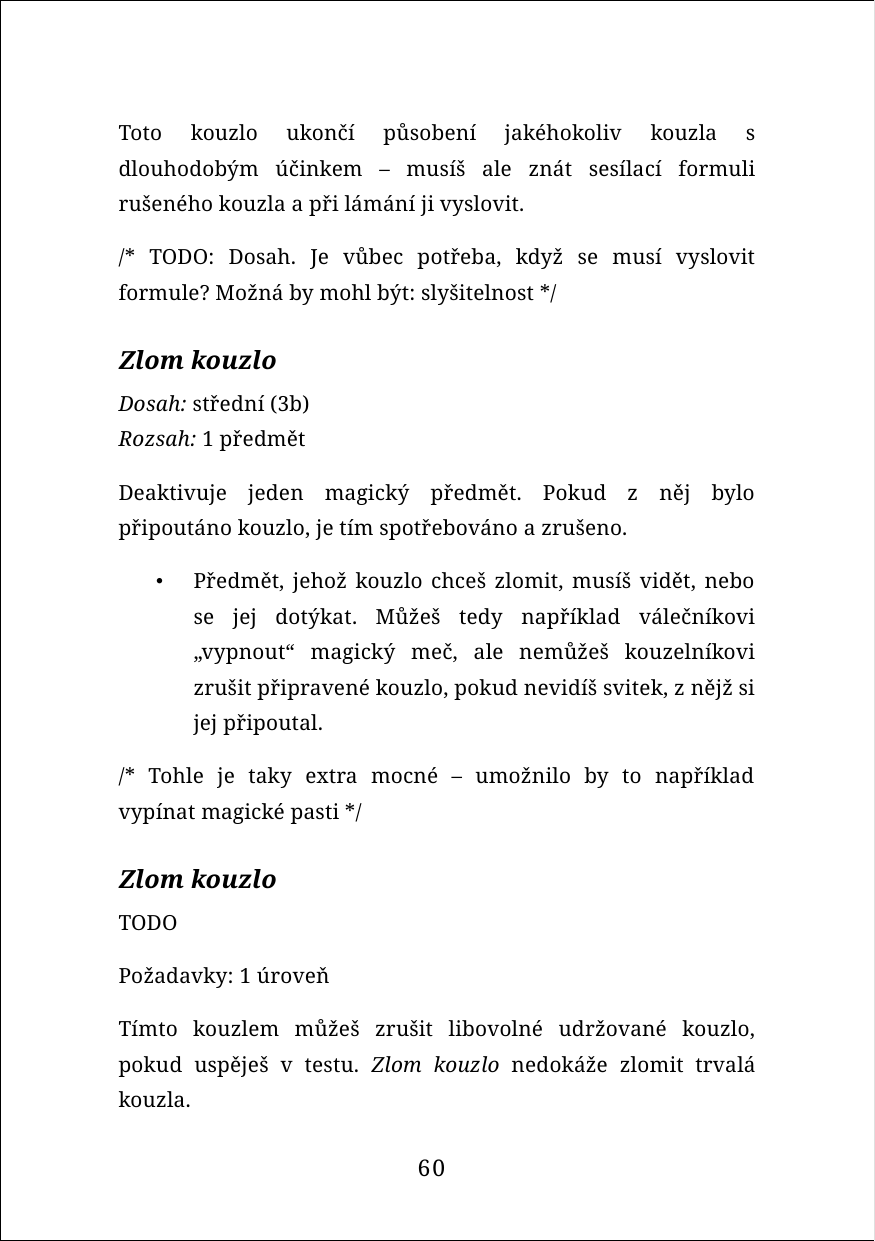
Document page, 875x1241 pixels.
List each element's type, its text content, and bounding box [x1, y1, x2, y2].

text Požadavky: 1 úroveň [118, 961, 756, 990]
text Toto kouzlo ukončí působení jakéhokoliv kouzla s dlouhodobým účinkem – musíš ale znát sesílací formuli rušeného kouzla a při lámání ji vyslovit. [118, 118, 756, 218]
list Předmět, jehož kouzlo chceš zlomit, musíš vidět, nebo se jej dotýkat. Můžeš tedy například válečníkovi „vypnout“ magický meč, ale nemůžeš kouzelníkovi zrušit připravené kouzlo, pokud nevidíš svitek, z nějž si jej připoutal. [156, 566, 756, 737]
text /* Tohle je taky extra mocné – umožnilo by to například vypínat magické pasti */ [118, 762, 756, 826]
subtitle Zlom kouzlo [118, 343, 756, 377]
text TODO [118, 908, 756, 936]
text Dosah: střední (3b) Rozsah: 1 předmět [118, 389, 756, 453]
text Tímto kouzlem můžeš zrušit libovolné udržované kouzlo, pokud uspěješ v testu. Zlom kouzlo nedokáže zlomit trvalá kouzla. [118, 1014, 756, 1114]
text Deaktivuje jeden magický předmět. Pokud z něj bylo připoutáno kouzlo, je tím spotřebováno a zrušeno. [118, 478, 756, 542]
subtitle Zlom kouzlo [118, 862, 756, 896]
text /* TODO: Dosah. Je vůbec potřeba, když se musí vyslovit formule? Možná by mohl být: slyšitelnost */ [118, 242, 756, 306]
